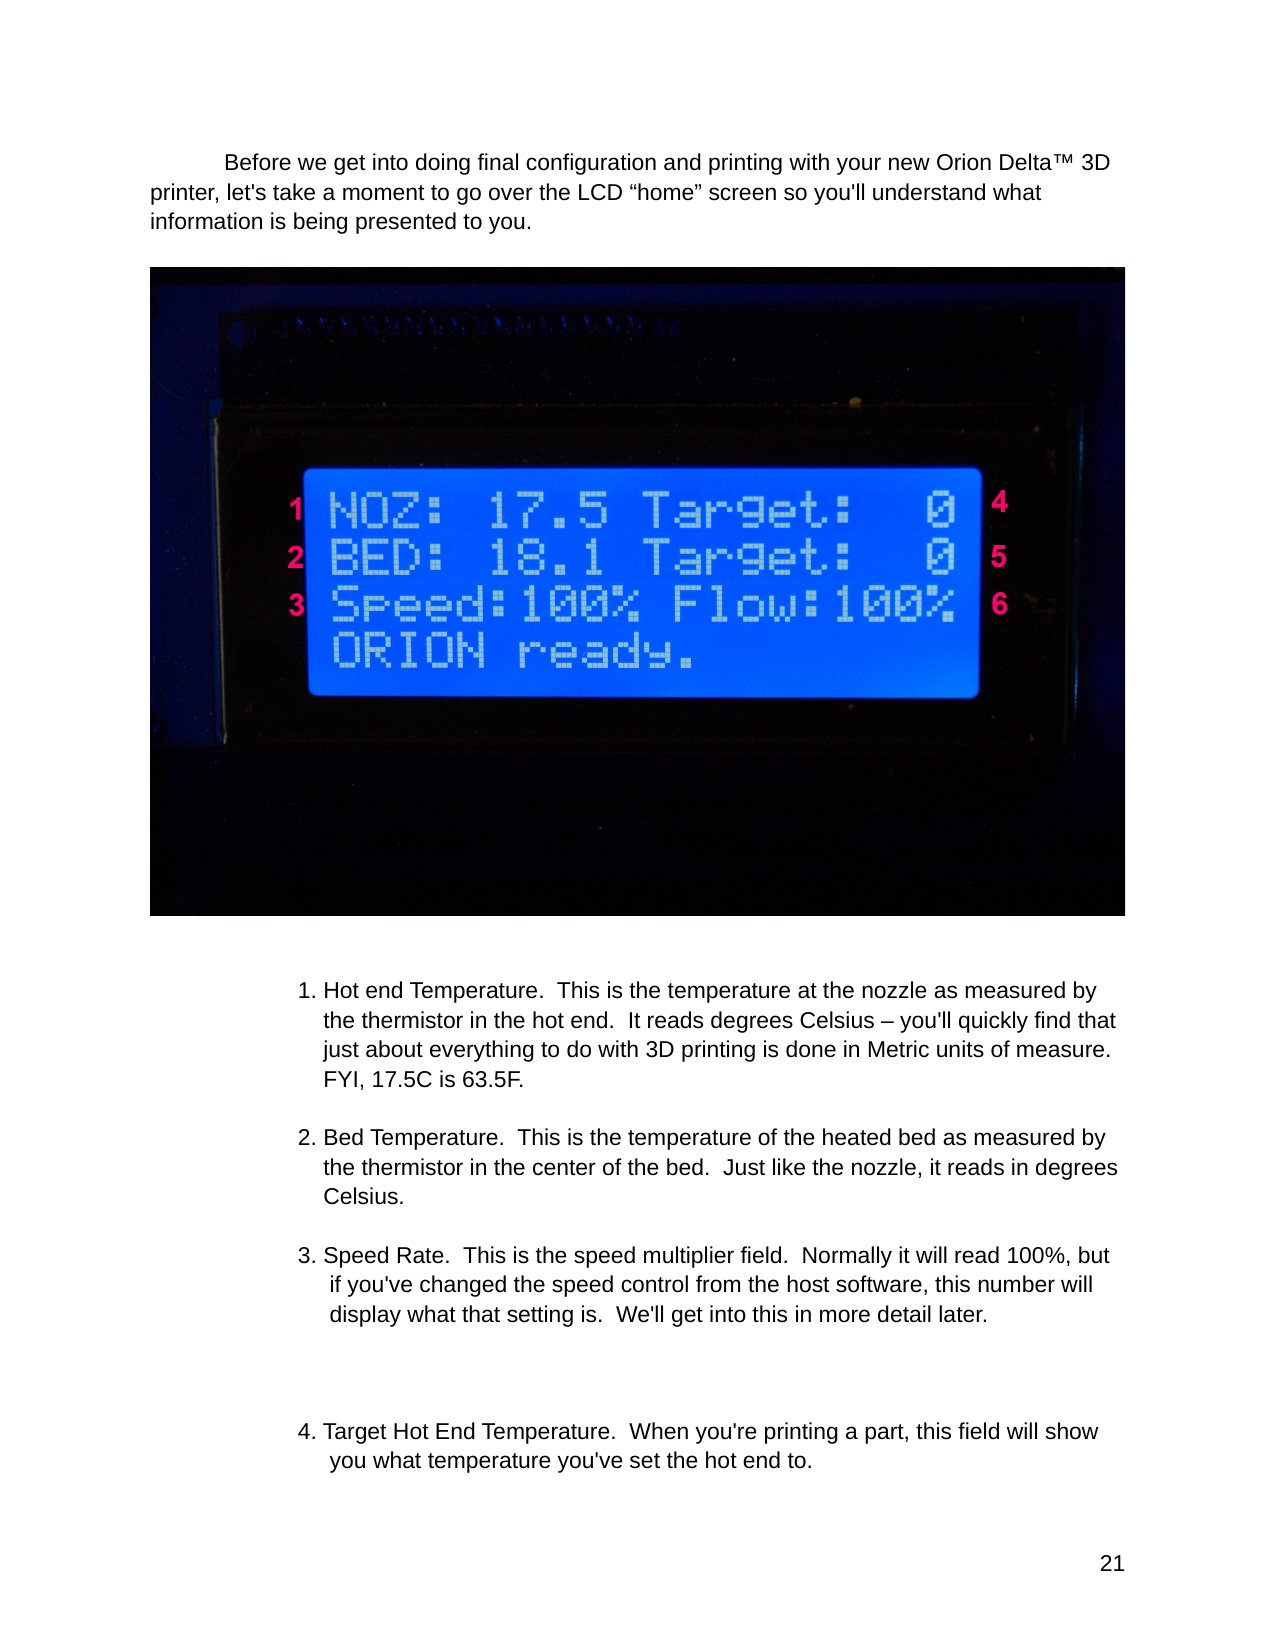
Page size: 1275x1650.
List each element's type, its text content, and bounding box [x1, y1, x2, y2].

text FYI, 17.5C is 63.5F. [150, 1066, 1125, 1092]
text the thermistor in the center of the bed. Just like the nozzle, it reads in degrees [150, 1154, 1125, 1180]
picture [150, 267, 1125, 916]
text display what that setting is. We'll get into this in more detail later. [150, 1301, 1125, 1327]
text 2. Bed Temperature. This is the temperature of the heated bed as measured by [150, 1125, 1125, 1151]
text if you've changed the speed control from the host software, this number will [150, 1272, 1125, 1298]
text 4. Target Hot End Temperature. When you're printing a part, this field will show [150, 1419, 1125, 1444]
text 1. Hot end Temperature. This is the temperature at the nozzle as measured by the thermistor in the hot end. It reads degrees Celsius – you'll quickly find that just about everything to do with 3D printing is done in Metric units of measure. [150, 978, 1125, 1063]
text 3. Speed Rate. This is the speed multiplier field. Normally it will read 100%, but [150, 1243, 1125, 1268]
text you what temperature you've set the hot end to. [150, 1448, 1125, 1474]
text Before we get into doing final configuration and printing with your new Orion Delta™ 3D printer, let's take a moment to go over the LCD “home” screen so you'll understand what information is being presented to you. [150, 150, 1125, 234]
text Celsius. [150, 1184, 1125, 1209]
